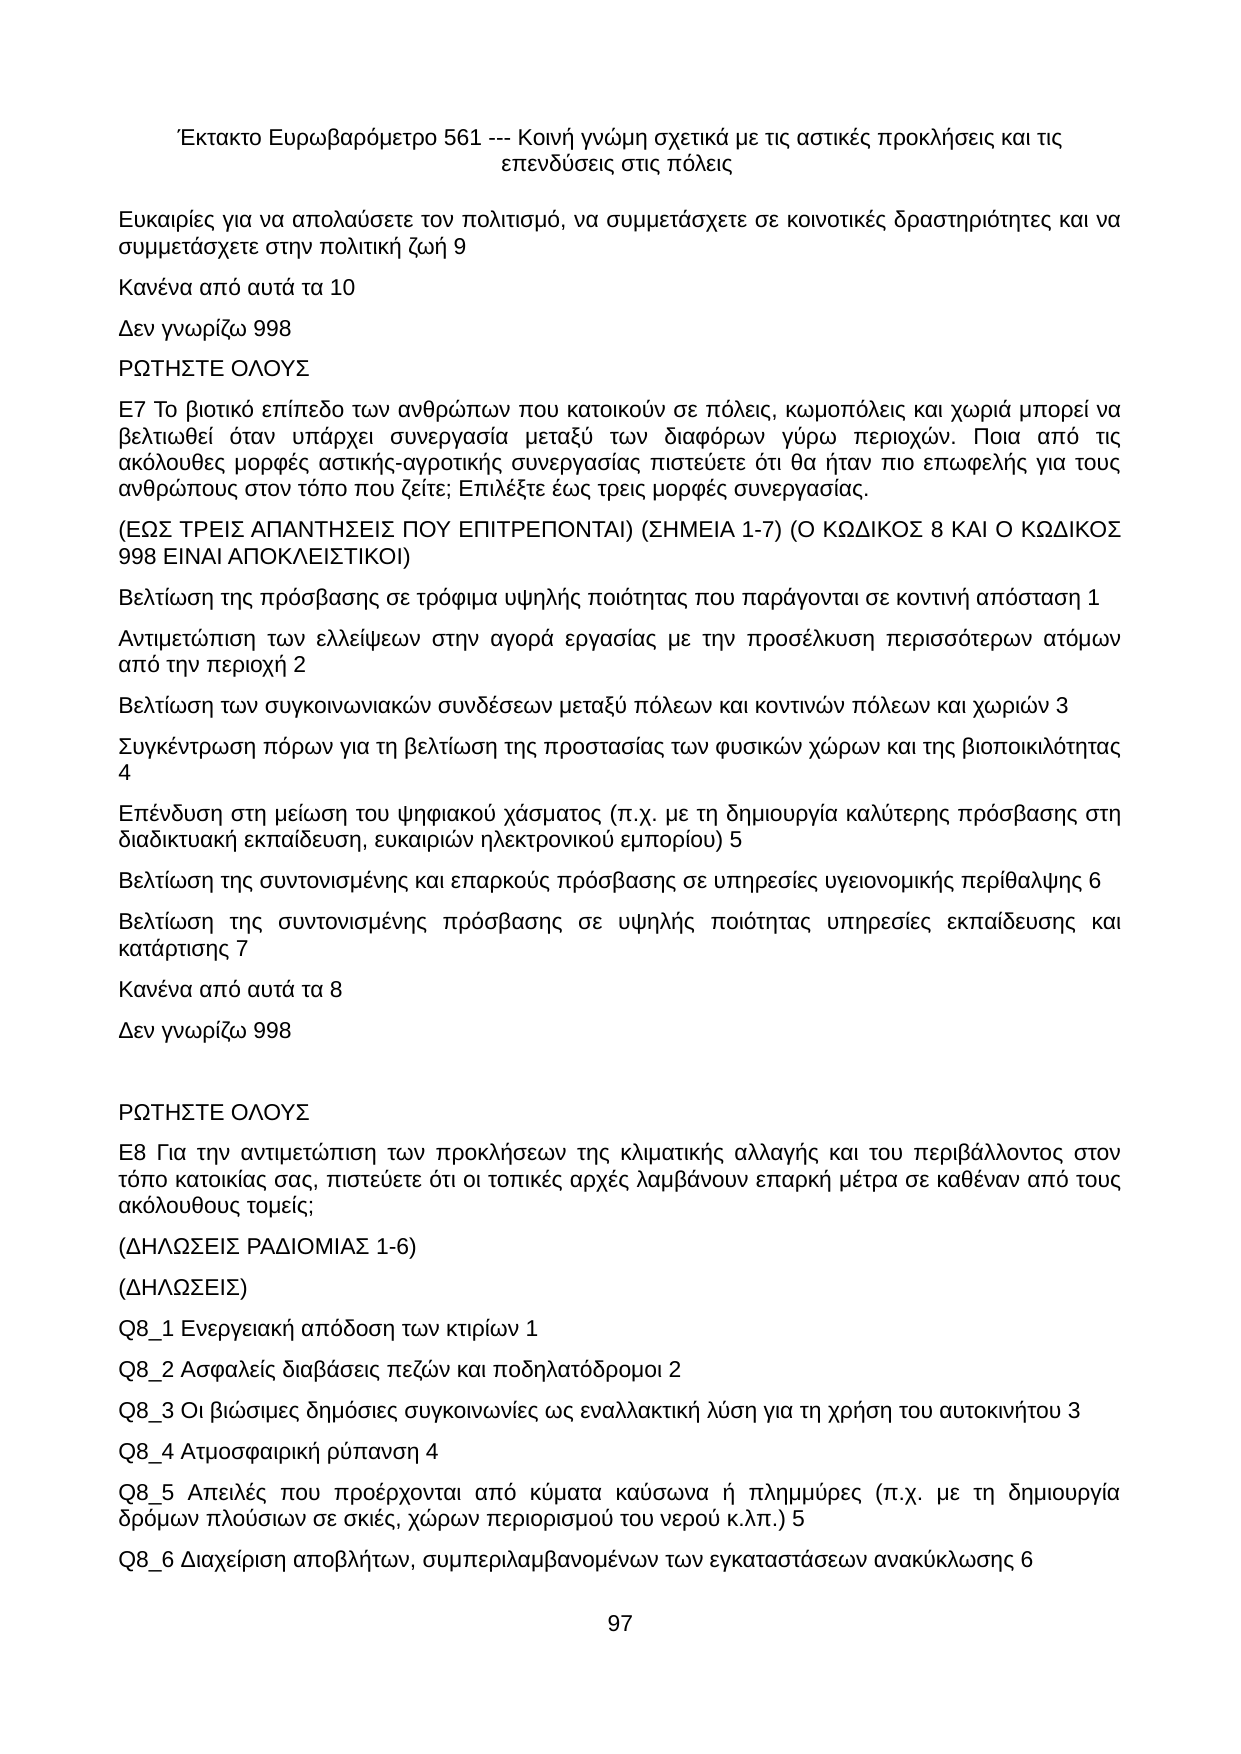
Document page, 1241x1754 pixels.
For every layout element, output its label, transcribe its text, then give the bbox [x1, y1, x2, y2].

text Q8_3 Οι βιώσιμες δημόσιες συγκοινωνίες ως εναλλακτική λύση για τη χρήση του αυτοκινήτου 3 [118, 1397, 1122, 1423]
text Ε8 Για την αντιμετώπιση των προκλήσεων της κλιματικής αλλαγής και του περιβάλλοντος στον τόπο κατοικίας σας, πιστεύετε ότι οι τοπικές αρχές λαμβάνουν επαρκή μέτρα σε καθέναν από τους ακόλουθους τομείς; [118, 1139, 1122, 1218]
text Συγκέντρωση πόρων για τη βελτίωση της προστασίας των φυσικών χώρων και της βιοποικιλότητας 4 [118, 733, 1122, 786]
text (ΔΗΛΩΣΕΙΣ) [118, 1274, 1122, 1300]
text Q8_6 Διαχείριση αποβλήτων, συμπεριλαμβανομένων των εγκαταστάσεων ανακύκλωσης 6 [118, 1546, 1122, 1572]
text (ΔΗΛΩΣΕΙΣ ΡΑΔΙΟΜΙΑΣ 1-6) [118, 1233, 1122, 1259]
text ΡΩΤΗΣΤΕ ΟΛΟΥΣ [118, 1098, 1122, 1125]
text Αντιμετώπιση των ελλείψεων στην αγορά εργασίας με την προσέλκυση περισσότερων ατόμων από την περιοχή 2 [118, 624, 1122, 677]
text Ευκαιρίες για να απολαύσετε τον πολιτισμό, να συμμετάσχετε σε κοινοτικές δραστηριότητες και να συμμετάσχετε στην πολιτική ζωή 9 [118, 206, 1122, 259]
text (ΕΩΣ ΤΡΕΙΣ ΑΠΑΝΤΗΣΕΙΣ ΠΟΥ ΕΠΙΤΡΕΠΟΝΤΑΙ) (ΣΗΜΕΙΑ 1-7) (Ο ΚΩΔΙΚΟΣ 8 ΚΑΙ Ο ΚΩΔΙΚΟΣ 998 ΕΙΝΑΙ ΑΠΟΚΛΕΙΣΤΙΚΟΙ) [118, 516, 1122, 569]
text Βελτίωση των συγκοινωνιακών συνδέσεων μεταξύ πόλεων και κοντινών πόλεων και χωριών 3 [118, 692, 1122, 718]
text Q8_1 Ενεργειακή απόδοση των κτιρίων 1 [118, 1315, 1122, 1341]
text Δεν γνωρίζω 998 [118, 314, 1122, 341]
text Q8_4 Ατμοσφαιρική ρύπανση 4 [118, 1438, 1122, 1464]
text Βελτίωση της συντονισμένης και επαρκούς πρόσβασης σε υπηρεσίες υγειονομικής περίθαλψης 6 [118, 867, 1122, 894]
text Κανένα από αυτά τα 10 [118, 273, 1122, 300]
text ΡΩΤΗΣΤΕ ΟΛΟΥΣ [118, 355, 1122, 382]
text Βελτίωση της πρόσβασης σε τρόφιμα υψηλής ποιότητας που παράγονται σε κοντινή απόσταση 1 [118, 584, 1122, 610]
text Q8_2 Ασφαλείς διαβάσεις πεζών και ποδηλατόδρομοι 2 [118, 1356, 1122, 1382]
text Κανένα από αυτά τα 8 [118, 976, 1122, 1002]
text Q8_5 Απειλές που προέρχονται από κύματα καύσωνα ή πλημμύρες (π.χ. με τη δημιουργία δρόμων πλούσιων σε σκιές, χώρων περιορισμού του νερού κ.λπ.) 5 [118, 1479, 1122, 1531]
text Βελτίωση της συντονισμένης πρόσβασης σε υψηλής ποιότητας υπηρεσίες εκπαίδευσης και κατάρτισης 7 [118, 908, 1122, 961]
text Ε7 Το βιοτικό επίπεδο των ανθρώπων που κατοικούν σε πόλεις, κωμοπόλεις και χωριά μπορεί να βελτιωθεί όταν υπάρχει συνεργασία μεταξύ των διαφόρων γύρω περιοχών. Ποια από τις ακόλουθες μορφές αστικής-αγροτικής συνεργασίας πιστεύετε ότι θα ήταν πιο επωφελής για τους ανθρώπους στον τόπο που ζείτε; Επιλέξτε έως τρεις μορφές συνεργασίας. [118, 396, 1122, 502]
text Επένδυση στη μείωση του ψηφιακού χάσματος (π.χ. με τη δημιουργία καλύτερης πρόσβασης στη διαδικτυακή εκπαίδευση, ευκαιριών ηλεκτρονικού εμπορίου) 5 [118, 800, 1122, 853]
text Δεν γνωρίζω 998 [118, 1017, 1122, 1043]
